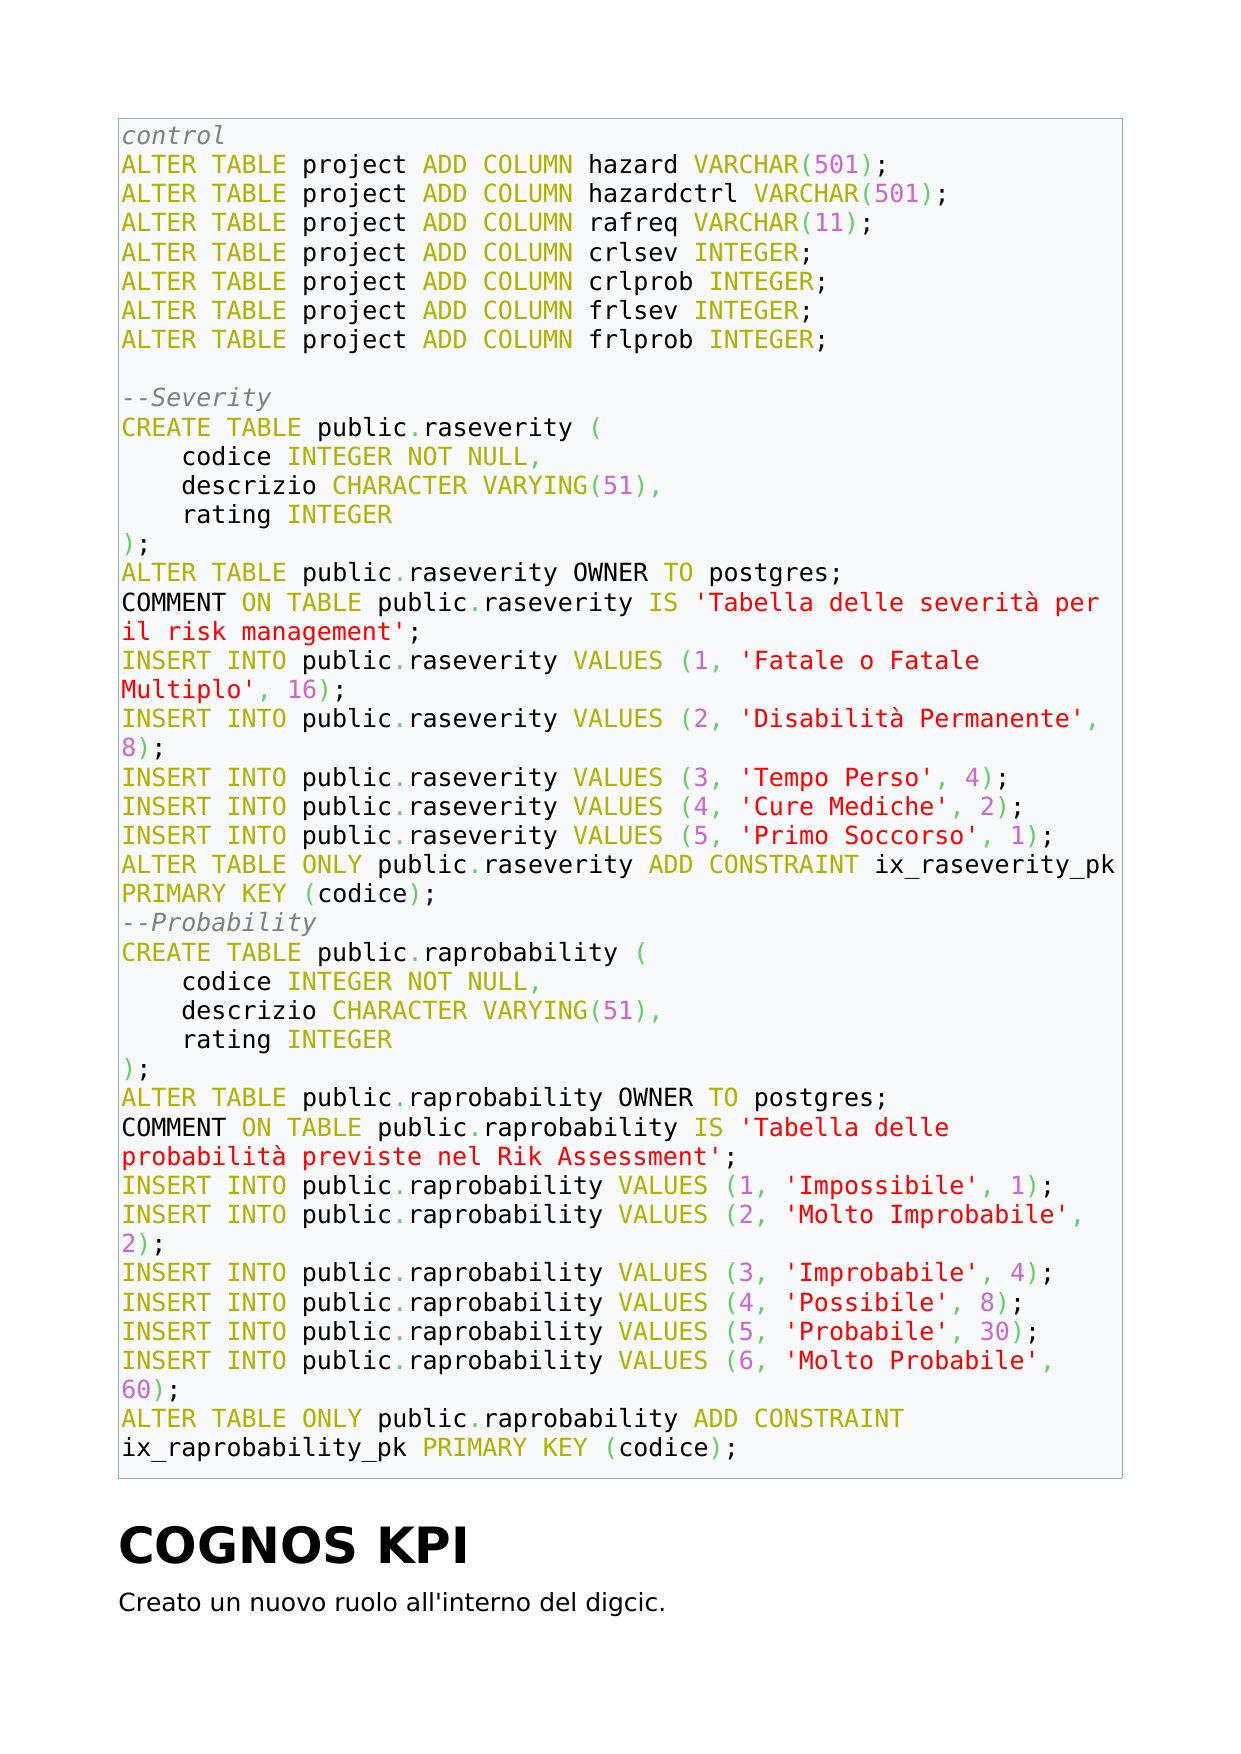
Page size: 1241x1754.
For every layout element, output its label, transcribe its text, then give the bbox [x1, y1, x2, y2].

text Creato un nuovo ruolo all'interno del digcic. [118, 1588, 1122, 1617]
table_header control ALTER TABLE project ADD COLUMN hazard VARCHAR(501); ALTER TABLE project ADD COLUMN hazardctrl VARCHAR(501); ALTER TABLE project ADD COLUMN rafreq VARCHAR(11); ALTER TABLE project ADD COLUMN crlsev INTEGER; ALTER TABLE project ADD COLUMN crlprob INTEGER; ALTER TABLE project ADD COLUMN frlsev INTEGER; ALTER TABLE project ADD COLUMN frlprob INTEGER; --Severity CREATE TABLE public.raseverity ( codice INTEGER NOT NULL, descrizio CHARACTER VARYING(51), rating INTEGER ); ALTER TABLE public.raseverity OWNER TO postgres; COMMENT ON TABLE public.raseverity IS 'Tabella delle severità per il risk management'; INSERT INTO public.raseverity VALUES (1, 'Fatale o Fatale Multiplo', 16); INSERT INTO public.raseverity VALUES (2, 'Disabilità Permanente', 8); INSERT INTO public.raseverity VALUES (3, 'Tempo Perso', 4); INSERT INTO public.raseverity VALUES (4, 'Cure Mediche', 2); INSERT INTO public.raseverity VALUES (5, 'Primo Soccorso', 1); ALTER TABLE ONLY public.raseverity ADD CONSTRAINT ix_raseverity_pk PRIMARY KEY (codice); --Probability CREATE TABLE public.raprobability ( codice INTEGER NOT NULL, descrizio CHARACTER VARYING(51), rating INTEGER ); ALTER TABLE public.raprobability OWNER TO postgres; COMMENT ON TABLE public.raprobability IS 'Tabella delle probabilità previste nel Rik Assessment'; INSERT INTO public.raprobability VALUES (1, 'Impossibile', 1); INSERT INTO public.raprobability VALUES (2, 'Molto Improbabile', 2); INSERT INTO public.raprobability VALUES (3, 'Improbabile', 4); INSERT INTO public.raprobability VALUES (4, 'Possibile', 8); INSERT INTO public.raprobability VALUES (5, 'Probabile', 30); INSERT INTO public.raprobability VALUES (6, 'Molto Probabile', 60); ALTER TABLE ONLY public.raprobability ADD CONSTRAINT ix_raprobability_pk PRIMARY KEY (codice); [119, 119, 1122, 1477]
subtitle COGNOS KPI [118, 1517, 1122, 1576]
